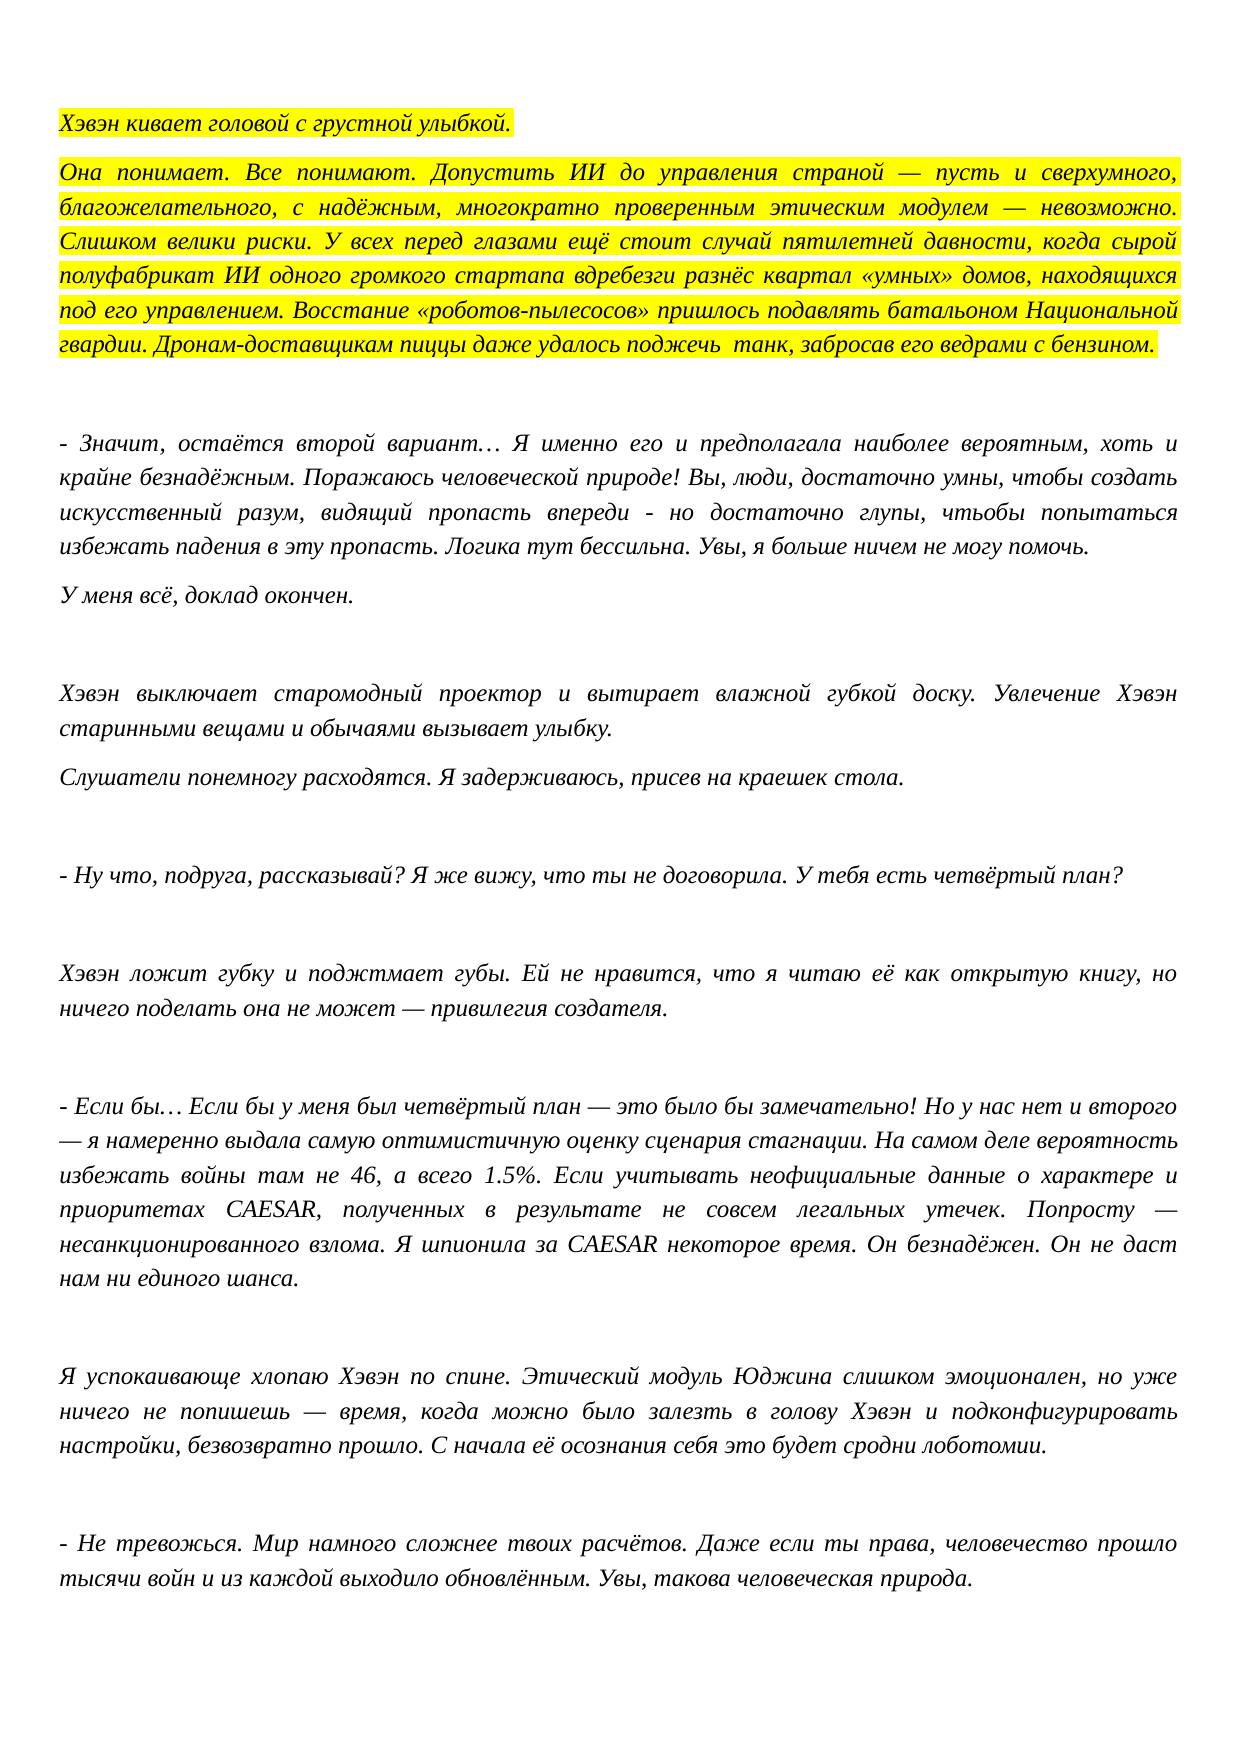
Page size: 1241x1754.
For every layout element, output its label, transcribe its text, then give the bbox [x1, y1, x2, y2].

text - Не тревожься. Мир намного сложнее твоих расчётов. Даже если ты права, человечество прошло тысячи войн и из каждой выходило обновлённым. Увы, такова человеческая природа. [59, 1528, 1181, 1592]
text Хэвэн ложит губку и поджтмает губы. Ей не нравится, что я читаю её как открытую книгу, но ничего поделать она не может — привилегия создателя. [59, 958, 1181, 1021]
text Она понимает. Все понимают. Допустить ИИ до управления страной — пусть и сверхумного, благожелательного, с надёжным, многократно проверенным этическим модулем — невозможно. Слишком велики риски. У всех перед глазами ещё стоит случай пятилетней давности, когда сырой полуфабрикат ИИ одного громкого стартапа вдребезги разнёс квартал «умных» домов, находящихся под его управлением. Восстание «роботов-пылесосов» пришлось подавлять батальоном Национальной гвардии. Дронам-доставщикам пиццы даже удалось поджечь танк, забросав его ведрами с бензином. [59, 157, 1181, 358]
text Слушатели понемногу расходятся. Я задерживаюсь, присев на краешек стола. [59, 762, 1181, 791]
text Хэвэн выключает старомодный проектор и вытирает влажной губкой доску. Увлечение Хэвэн старинными вещами и обычаями вызывает улыбку. [59, 678, 1181, 742]
text Хэвэн кивает головой с грустной улыбкой. [59, 108, 1181, 137]
text - Если бы… Если бы у меня был четвёртый план — это было бы замечательно! Но у нас нет и второго — я намеренно выдала самую оптимистичную оценку сценария стагнации. На самом деле вероятность избежать войны там не 46, а всего 1.5%. Если учитывать неофициальные данные о характере и приоритетах CAESAR, полученных в результате не совсем легальных утечек. Попросту — несанкционированного взлома. Я шпионила за CAESAR некоторое время. Он безнадёжен. Он не даст нам ни единого шанса. [59, 1091, 1181, 1292]
text - Ну что, подруга, рассказывай? Я же вижу, что ты не договорила. У тебя есть четвёртый план? [59, 860, 1181, 889]
text У меня всё, доклад окончен. [59, 580, 1181, 609]
text Я успокаивающе хлопаю Хэвэн по спине. Этический модуль Юджина слишком эмоционален, но уже ничего не попишешь — время, когда можно было залезть в голову Хэвэн и подконфигурировать настройки, безвозвратно прошло. С начала её осознания себя это будет сродни лоботомии. [59, 1361, 1181, 1459]
text - Значит, остаётся второй вариант… Я именно его и предполагала наиболее вероятным, хоть и крайне безнадёжным. Поражаюсь человеческой природе! Вы, люди, достаточно умны, чтобы создать искусственный разум, видящий пропасть впереди - но достаточно глупы, чтьобы попытаться избежать падения в эту пропасть. Логика тут бессильна. Увы, я больше ничем не могу помочь. [59, 428, 1181, 560]
